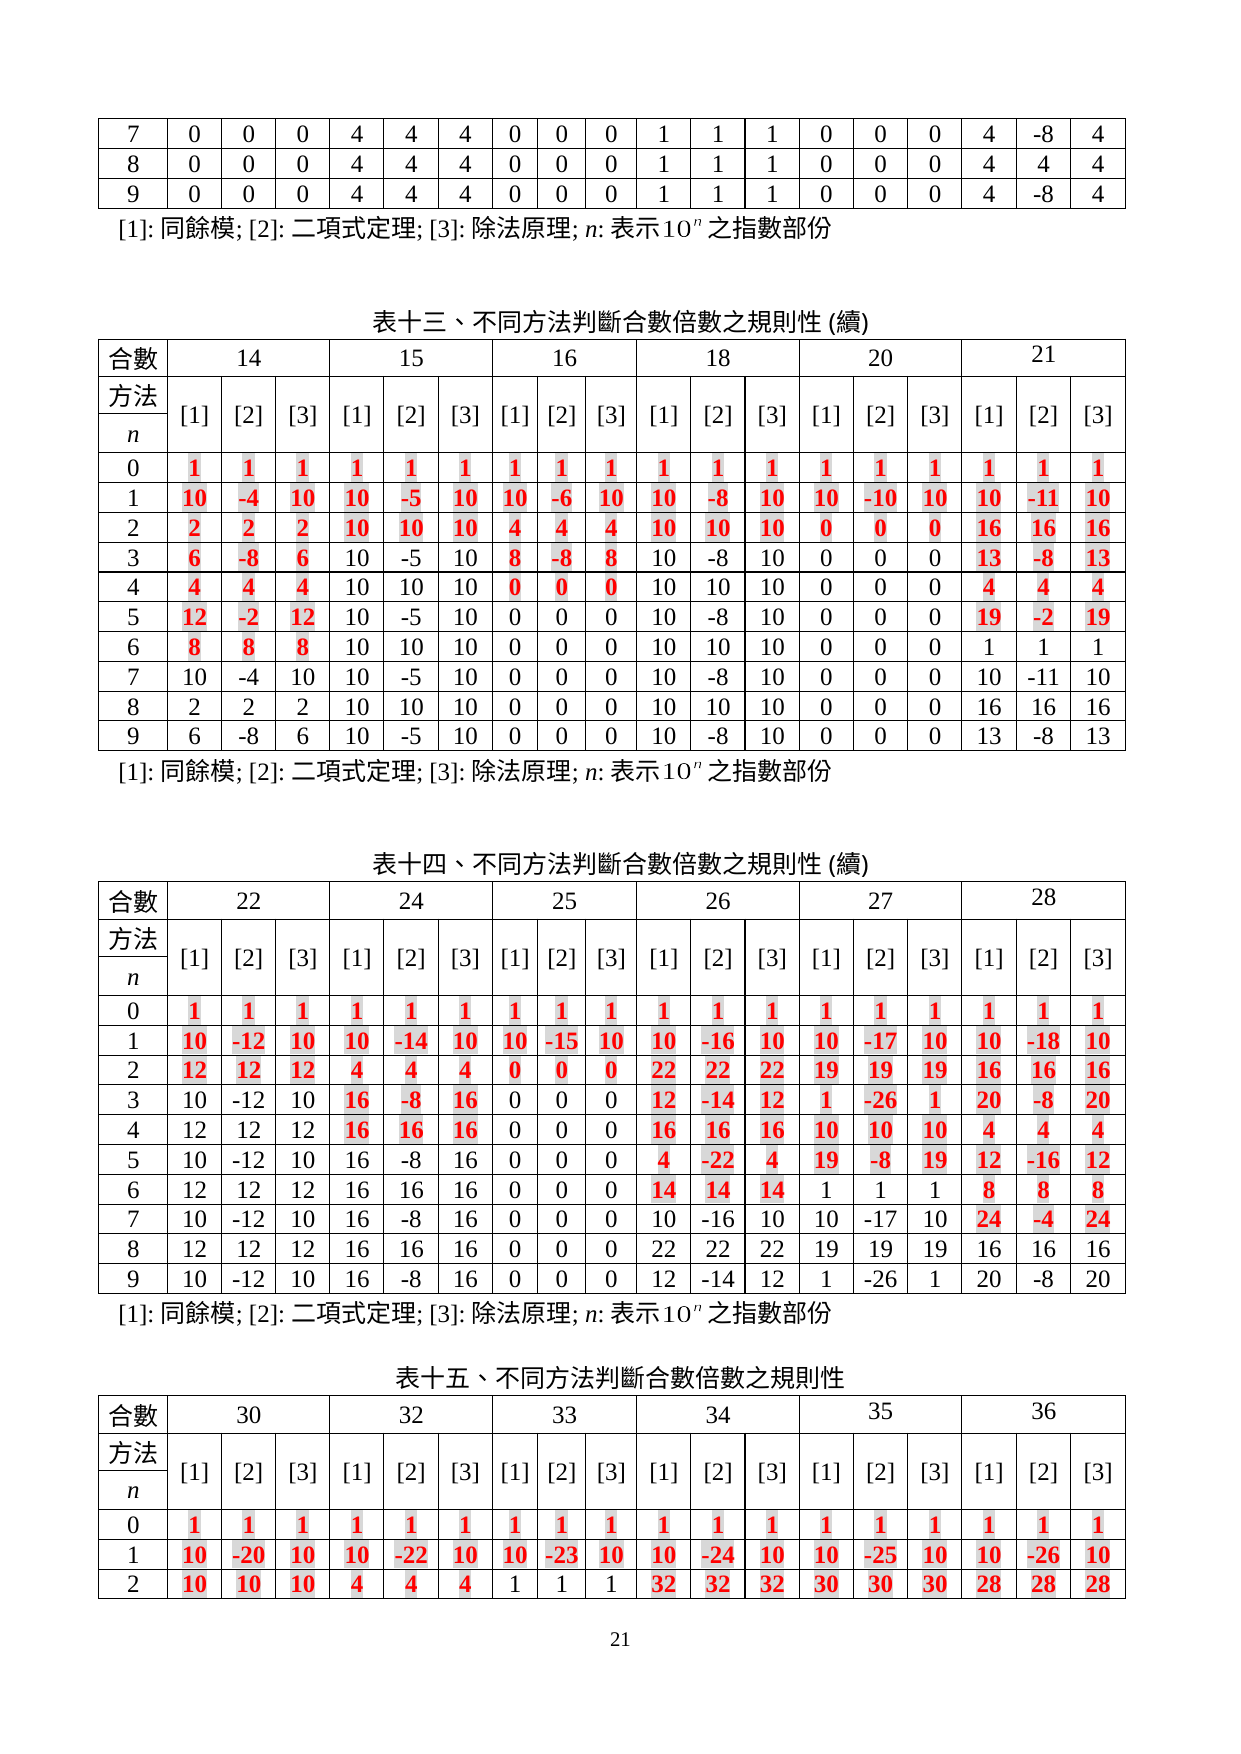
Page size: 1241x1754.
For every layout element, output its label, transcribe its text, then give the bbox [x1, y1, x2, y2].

table_cell 28 [1071, 1570, 1125, 1598]
table_header 28 [962, 882, 1125, 918]
table_cell 0 [586, 1115, 636, 1144]
table_cell 1 [746, 179, 799, 207]
table_cell 方法 [99, 377, 167, 413]
table_cell 3 [99, 1085, 167, 1114]
table_cell 12 [222, 1234, 275, 1263]
table_cell [3] [1071, 920, 1125, 995]
table_cell 1 [222, 1510, 275, 1539]
table_cell [3] [276, 377, 329, 452]
table_cell 0 [800, 573, 853, 601]
table_cell 0 [276, 179, 329, 207]
table_cell 10 [493, 483, 537, 512]
table_cell 0 [538, 632, 585, 661]
table_cell 10 [168, 1085, 221, 1114]
table_cell 0 [493, 119, 537, 148]
table_cell [1] [962, 920, 1016, 995]
table_cell 1 [800, 1175, 853, 1203]
table_cell 12 [276, 1234, 329, 1263]
table_cell 1 [538, 1570, 585, 1598]
table_cell 0 [800, 692, 853, 720]
table_cell 0 [538, 573, 585, 601]
table_cell [2] [222, 377, 275, 452]
table_cell [1] [493, 1434, 537, 1509]
table_cell 10 [439, 662, 492, 691]
table_cell 10 [330, 602, 383, 631]
table_cell 7 [99, 119, 167, 148]
table_cell 4 [637, 1145, 690, 1174]
table_cell 19 [854, 1056, 907, 1084]
table_cell 4 [439, 1570, 492, 1598]
table_cell 10 [908, 1026, 961, 1054]
table_cell 0 [168, 179, 221, 207]
table_cell 0 [800, 632, 853, 661]
table_cell 1 [1017, 996, 1070, 1025]
table_cell 32 [637, 1570, 690, 1598]
table_header 18 [637, 340, 799, 376]
table_cell 19 [800, 1234, 853, 1263]
table_cell 12 [746, 1264, 799, 1293]
table_cell 8 [99, 1234, 167, 1263]
table_cell -17 [854, 1026, 907, 1054]
table_cell -26 [1017, 1540, 1070, 1568]
table_cell [3] [586, 377, 636, 452]
table_cell 10 [962, 483, 1016, 512]
table_cell 10 [330, 721, 383, 750]
table_cell [2] [222, 920, 275, 995]
table_cell 16 [439, 1234, 492, 1263]
table_cell 10 [168, 1540, 221, 1568]
table_cell -11 [1017, 662, 1070, 691]
table_cell 12 [276, 1115, 329, 1144]
table_cell 12 [746, 1085, 799, 1114]
table_cell [2] [384, 377, 438, 452]
table_cell -22 [691, 1145, 744, 1174]
table_cell -8 [384, 1264, 438, 1293]
table_cell 0 [908, 692, 961, 720]
table_cell 16 [330, 1264, 383, 1293]
table_cell 1 [330, 1510, 383, 1539]
table_cell 19 [800, 1056, 853, 1084]
table_cell 3 [99, 543, 167, 571]
table_header 27 [800, 882, 961, 918]
table_cell 10 [168, 1264, 221, 1293]
table_cell 16 [439, 1205, 492, 1233]
table_cell 10 [637, 632, 690, 661]
table_cell 10 [637, 692, 690, 720]
table_cell -17 [854, 1205, 907, 1233]
table_cell 10 [637, 483, 690, 512]
table_cell 6 [168, 543, 221, 571]
table_cell [3] [439, 1434, 492, 1509]
table_cell 0 [493, 1175, 537, 1203]
table_cell 14 [746, 1175, 799, 1203]
table_cell [2] [691, 377, 744, 452]
table_cell 1 [800, 1510, 853, 1539]
table_cell 10 [276, 483, 329, 512]
table_cell 10 [637, 721, 690, 750]
table_cell 16 [637, 1115, 690, 1144]
table_cell 0 [493, 149, 537, 178]
table_cell 10 [746, 632, 799, 661]
table_cell 0 [854, 513, 907, 542]
table_cell 0 [586, 149, 636, 178]
table_cell 10 [439, 573, 492, 601]
table_cell 16 [962, 692, 1016, 720]
table_cell 10 [384, 692, 438, 720]
table_cell 10 [276, 1205, 329, 1233]
table_cell 0 [538, 1115, 585, 1144]
table_cell 1 [962, 996, 1016, 1025]
table_cell 10 [222, 1570, 275, 1598]
table_header 33 [493, 1396, 636, 1432]
table_cell [1] [637, 920, 690, 995]
table_cell -8 [222, 543, 275, 571]
table_cell 0 [493, 1234, 537, 1263]
table_cell 10 [746, 543, 799, 571]
table_cell 1 [908, 1175, 961, 1203]
table_cell 10 [800, 1026, 853, 1054]
table_cell [2] [691, 1434, 744, 1509]
table_cell -15 [538, 1026, 585, 1054]
table_cell 10 [439, 602, 492, 631]
table_cell 20 [962, 1085, 1016, 1114]
table_cell 1 [168, 1510, 221, 1539]
table_cell 4 [962, 573, 1016, 601]
table_cell 10 [439, 483, 492, 512]
table_cell -26 [854, 1264, 907, 1293]
table_cell 12 [637, 1264, 690, 1293]
table_cell 8 [493, 543, 537, 571]
table_cell 10 [908, 1115, 961, 1144]
table_cell 9 [99, 1264, 167, 1293]
table_cell 0 [586, 1085, 636, 1114]
table_cell 13 [962, 543, 1016, 571]
table_cell 1 [330, 996, 383, 1025]
table_cell 1 [586, 1510, 636, 1539]
table_cell -8 [691, 662, 744, 691]
table_cell 0 [586, 1205, 636, 1233]
table_cell 9 [99, 179, 167, 207]
table_cell 0 [99, 453, 167, 482]
table_cell 4 [439, 1056, 492, 1084]
table_cell 32 [746, 1570, 799, 1598]
table_cell 12 [168, 1175, 221, 1203]
table_cell -8 [384, 1205, 438, 1233]
table_cell 10 [276, 1570, 329, 1598]
table_cell 10 [746, 1026, 799, 1054]
table_cell 0 [276, 119, 329, 148]
table_cell -5 [384, 662, 438, 691]
table_cell -16 [1017, 1145, 1070, 1174]
table_cell 1 [746, 1510, 799, 1539]
table_cell [2] [854, 920, 907, 995]
table_cell 1 [962, 632, 1016, 661]
table_cell 10 [168, 1026, 221, 1054]
table_cell 8 [1071, 1175, 1125, 1203]
table_cell 0 [908, 602, 961, 631]
table_cell -4 [222, 662, 275, 691]
table_cell 8 [99, 149, 167, 178]
table_cell 10 [746, 721, 799, 750]
table_cell -8 [384, 1145, 438, 1174]
table_cell 0 [854, 632, 907, 661]
text 表十三、不同方法判斷合數倍數之規則性 (續) [118, 302, 1122, 338]
table_cell 4 [962, 149, 1016, 178]
table_cell -8 [1017, 543, 1070, 571]
table_cell 1 [330, 453, 383, 482]
table_cell 0 [538, 692, 585, 720]
table_cell 10 [439, 513, 492, 542]
table_cell 12 [276, 1175, 329, 1203]
table_cell 16 [330, 1175, 383, 1203]
table_cell 0 [538, 119, 585, 148]
table_cell -10 [854, 483, 907, 512]
table_cell 0 [586, 721, 636, 750]
table_cell 10 [800, 1115, 853, 1144]
table_cell 1 [538, 453, 585, 482]
table_cell 0 [538, 1264, 585, 1293]
table_cell 1 [439, 453, 492, 482]
table_cell -8 [691, 483, 744, 512]
table_cell 32 [691, 1570, 744, 1598]
table_cell 22 [637, 1234, 690, 1263]
table_cell 0 [222, 149, 275, 178]
table_cell [1] [493, 377, 537, 452]
table_cell 4 [384, 1056, 438, 1084]
table_cell [3] [276, 920, 329, 995]
table_cell 10 [691, 692, 744, 720]
table_cell 4 [276, 573, 329, 601]
table_cell 0 [538, 1056, 585, 1084]
table_cell 8 [1017, 1175, 1070, 1203]
table_cell 4 [330, 149, 383, 178]
table_cell [1] [800, 1434, 853, 1509]
table_cell 10 [439, 1540, 492, 1568]
table_cell [2] [1017, 377, 1070, 452]
table_cell 0 [908, 513, 961, 542]
table_cell 4 [439, 119, 492, 148]
table_cell 1 [637, 149, 690, 178]
table_cell 0 [854, 149, 907, 178]
table_cell 0 [538, 1145, 585, 1174]
table_cell 16 [439, 1175, 492, 1203]
table_cell 10 [854, 1115, 907, 1144]
table_cell 10 [637, 662, 690, 691]
table_cell 10 [330, 662, 383, 691]
table_cell 0 [908, 119, 961, 148]
table_cell -8 [1017, 1085, 1070, 1114]
table_cell -5 [384, 543, 438, 571]
table_cell 10 [637, 1205, 690, 1233]
table_cell [3] [908, 377, 961, 452]
table_cell 12 [962, 1145, 1016, 1174]
table_cell 4 [99, 573, 167, 601]
table_cell 0 [908, 662, 961, 691]
table_cell 4 [1017, 573, 1070, 601]
table_cell 7 [99, 662, 167, 691]
table_cell 1 [746, 453, 799, 482]
table_cell 4 [1071, 1115, 1125, 1144]
table_cell -12 [222, 1264, 275, 1293]
table_cell 0 [854, 179, 907, 207]
table_cell 1 [99, 1540, 167, 1568]
table_cell -12 [222, 1145, 275, 1174]
table_cell 19 [908, 1234, 961, 1263]
table_cell 12 [637, 1085, 690, 1114]
table_cell 30 [908, 1570, 961, 1598]
table_cell 0 [800, 119, 853, 148]
table_cell 1 [384, 996, 438, 1025]
table_cell 10 [276, 1264, 329, 1293]
table_cell 16 [384, 1115, 438, 1144]
table_cell 0 [800, 513, 853, 542]
table_cell [3] [1071, 377, 1125, 452]
table_cell 0 [800, 721, 853, 750]
table_cell 10 [439, 1026, 492, 1054]
table_cell [2] [854, 377, 907, 452]
table_cell -5 [384, 483, 438, 512]
table_cell 0 [908, 179, 961, 207]
table_cell 0 [493, 1264, 537, 1293]
table_cell 0 [538, 1085, 585, 1114]
table_cell [1] [962, 377, 1016, 452]
text [1]: 同餘模; [2]: 二項式定理; [3]: 除法原理; n: 表示之指數部份 [118, 209, 1122, 245]
table_cell 1 [222, 996, 275, 1025]
table_cell 2 [168, 692, 221, 720]
table_cell 10 [276, 1540, 329, 1568]
table_cell 1 [637, 996, 690, 1025]
table_cell 10 [637, 573, 690, 601]
table_cell 2 [99, 513, 167, 542]
table_cell 4 [384, 179, 438, 207]
table_cell 8 [276, 632, 329, 661]
table_cell 10 [637, 1026, 690, 1054]
table_cell 10 [439, 721, 492, 750]
table_cell 19 [854, 1234, 907, 1263]
table_cell -8 [538, 543, 585, 571]
table_cell 16 [330, 1145, 383, 1174]
table_cell 10 [962, 662, 1016, 691]
table_cell [2] [384, 920, 438, 995]
table_cell 10 [168, 1145, 221, 1174]
table_cell 10 [908, 483, 961, 512]
table_cell -12 [222, 1085, 275, 1114]
table_cell 1 [1071, 632, 1125, 661]
table_cell 0 [586, 692, 636, 720]
table_cell 16 [330, 1085, 383, 1114]
table_cell 1 [276, 996, 329, 1025]
table_cell 16 [1017, 692, 1070, 720]
table_cell 10 [439, 543, 492, 571]
table_cell [1] [168, 1434, 221, 1509]
table_cell [2] [538, 1434, 585, 1509]
table_cell 10 [276, 1145, 329, 1174]
table_cell 10 [637, 513, 690, 542]
table_cell 1 [800, 996, 853, 1025]
table_cell -8 [1017, 119, 1070, 148]
table_cell 16 [691, 1115, 744, 1144]
table_cell [1] [168, 920, 221, 995]
table_cell -26 [854, 1085, 907, 1114]
table_cell 0 [854, 692, 907, 720]
table_cell 1 [168, 996, 221, 1025]
table_cell [1] [330, 920, 383, 995]
table_cell 0 [586, 1175, 636, 1203]
table_cell 0 [538, 149, 585, 178]
table_cell 0 [800, 179, 853, 207]
table_cell -8 [1017, 179, 1070, 207]
table_cell 16 [1017, 1234, 1070, 1263]
table_cell [3] [586, 1434, 636, 1509]
table_cell -8 [691, 543, 744, 571]
table_cell -20 [222, 1540, 275, 1568]
table_cell 1 [691, 119, 744, 148]
table_cell 10 [800, 1205, 853, 1233]
table_cell 7 [99, 1205, 167, 1233]
table_cell 13 [1071, 543, 1125, 571]
table_cell -8 [691, 602, 744, 631]
table_header 14 [168, 340, 329, 376]
table_cell 0 [854, 721, 907, 750]
table_cell -8 [1017, 1264, 1070, 1293]
table_cell 16 [330, 1205, 383, 1233]
table_cell 28 [1017, 1570, 1070, 1598]
table_header 22 [168, 882, 329, 918]
table_cell 10 [330, 513, 383, 542]
table_cell 0 [800, 602, 853, 631]
table_cell 10 [330, 1026, 383, 1054]
table_cell 10 [746, 602, 799, 631]
table_cell 6 [99, 632, 167, 661]
table_cell 0 [586, 1056, 636, 1084]
table_cell 1 [691, 1510, 744, 1539]
table_cell 16 [1071, 513, 1125, 542]
table_cell 0 [538, 1234, 585, 1263]
table_cell 4 [1071, 119, 1125, 148]
table_cell 0 [99, 996, 167, 1025]
table_cell 10 [168, 1570, 221, 1598]
table_cell 1 [384, 1510, 438, 1539]
table_cell 8 [99, 692, 167, 720]
table_cell 10 [586, 483, 636, 512]
table_cell 10 [691, 632, 744, 661]
table_cell 10 [586, 1026, 636, 1054]
table_cell 0 [586, 179, 636, 207]
table_header 21 [962, 340, 1125, 376]
table_cell 28 [962, 1570, 1016, 1598]
table_header 25 [493, 882, 636, 918]
table_cell 8 [168, 632, 221, 661]
table_cell 1 [691, 149, 744, 178]
table_cell 1 [538, 1510, 585, 1539]
table_cell 10 [962, 1026, 1016, 1054]
table_cell 4 [962, 119, 1016, 148]
table_cell 4 [384, 119, 438, 148]
table_cell 0 [493, 602, 537, 631]
table_cell 1 [439, 996, 492, 1025]
table_cell 1 [962, 453, 1016, 482]
table_cell n [99, 1471, 167, 1509]
table_cell 1 [1017, 632, 1070, 661]
table_cell [1] [800, 377, 853, 452]
table_cell [1] [800, 920, 853, 995]
table_cell -2 [222, 602, 275, 631]
table_cell 0 [99, 1510, 167, 1539]
table_cell 10 [439, 692, 492, 720]
table_cell 6 [99, 1175, 167, 1203]
table_cell 1 [586, 996, 636, 1025]
table_cell 方法 [99, 920, 167, 956]
table_cell 1 [746, 149, 799, 178]
table_cell 0 [586, 119, 636, 148]
table_cell 12 [222, 1115, 275, 1144]
table_cell 0 [538, 721, 585, 750]
table_cell 1 [854, 453, 907, 482]
table_cell 0 [538, 1205, 585, 1233]
table_cell 4 [962, 179, 1016, 207]
table_cell 10 [746, 1540, 799, 1568]
table_header 合數 [99, 1396, 167, 1432]
table_cell [3] [439, 377, 492, 452]
table_cell 10 [276, 1085, 329, 1114]
table_cell 10 [276, 662, 329, 691]
table_cell 0 [586, 662, 636, 691]
table_cell 8 [962, 1175, 1016, 1203]
table_cell [1] [962, 1434, 1016, 1509]
table_cell 10 [637, 543, 690, 571]
table_cell [2] [222, 1434, 275, 1509]
table_cell 9 [99, 721, 167, 750]
table_cell 10 [384, 573, 438, 601]
table_header 35 [800, 1396, 961, 1432]
table_cell 1 [908, 1264, 961, 1293]
table_cell 19 [1071, 602, 1125, 631]
table_cell 10 [168, 662, 221, 691]
table_cell 1 [800, 453, 853, 482]
table_cell 1 [538, 996, 585, 1025]
table_cell -8 [691, 721, 744, 750]
table_cell -24 [691, 1540, 744, 1568]
table_cell 10 [691, 573, 744, 601]
table_cell 4 [439, 149, 492, 178]
table_cell 20 [1071, 1085, 1125, 1114]
table_cell -25 [854, 1540, 907, 1568]
table_cell 1 [493, 996, 537, 1025]
table_cell 0 [586, 632, 636, 661]
table_cell 14 [637, 1175, 690, 1203]
table_cell [3] [586, 920, 636, 995]
table_cell 1 [908, 1510, 961, 1539]
table_header 合數 [99, 340, 167, 376]
table_cell 0 [586, 1234, 636, 1263]
table_cell 4 [962, 1115, 1016, 1144]
table_cell 0 [538, 602, 585, 631]
table_cell 0 [538, 1175, 585, 1203]
table_cell 1 [439, 1510, 492, 1539]
table_cell 16 [1071, 692, 1125, 720]
table_cell 4 [330, 1570, 383, 1598]
table_cell [1] [637, 1434, 690, 1509]
table_cell 24 [962, 1205, 1016, 1233]
table_cell [2] [854, 1434, 907, 1509]
table_cell 2 [276, 513, 329, 542]
table_cell 0 [854, 543, 907, 571]
table_cell 10 [330, 483, 383, 512]
table_cell 14 [691, 1175, 744, 1203]
table_cell 10 [1071, 1540, 1125, 1568]
table_cell -16 [691, 1026, 744, 1054]
table_cell 8 [222, 632, 275, 661]
table_cell 4 [493, 513, 537, 542]
table_cell 5 [99, 602, 167, 631]
table_cell 22 [746, 1234, 799, 1263]
table_cell 10 [746, 483, 799, 512]
table_cell 12 [276, 602, 329, 631]
table_cell 1 [493, 1510, 537, 1539]
table_cell -16 [691, 1205, 744, 1233]
table_cell 5 [99, 1145, 167, 1174]
table_cell 2 [222, 692, 275, 720]
table_cell 1 [691, 179, 744, 207]
table_cell [3] [746, 377, 799, 452]
table_cell 10 [330, 1540, 383, 1568]
table_cell 12 [222, 1175, 275, 1203]
table_cell 16 [439, 1264, 492, 1293]
table_header 24 [330, 882, 492, 918]
table_cell 0 [800, 662, 853, 691]
table_cell 方法 [99, 1434, 167, 1470]
table_cell [3] [1071, 1434, 1125, 1509]
table_cell 2 [276, 692, 329, 720]
table_cell 0 [908, 721, 961, 750]
table_cell -22 [384, 1540, 438, 1568]
table_cell 8 [586, 543, 636, 571]
table_cell -14 [384, 1026, 438, 1054]
table_cell [2] [538, 377, 585, 452]
table_cell 1 [637, 179, 690, 207]
table_cell 12 [168, 1234, 221, 1263]
table_cell 0 [908, 149, 961, 178]
table_cell 1 [962, 1510, 1016, 1539]
table_cell 4 [538, 513, 585, 542]
table_cell 0 [538, 179, 585, 207]
table_cell 1 [800, 1264, 853, 1293]
table_cell 22 [691, 1056, 744, 1084]
table_cell 10 [493, 1540, 537, 1568]
table_cell 16 [962, 1056, 1016, 1084]
table_cell 4 [1071, 149, 1125, 178]
table_cell -12 [222, 1026, 275, 1054]
table_cell 10 [439, 632, 492, 661]
table_cell 10 [746, 662, 799, 691]
table_cell 4 [330, 179, 383, 207]
table_cell 0 [493, 1056, 537, 1084]
table_cell [3] [908, 920, 961, 995]
table_cell 16 [330, 1234, 383, 1263]
table_cell 4 [222, 573, 275, 601]
table_cell 6 [276, 721, 329, 750]
table_cell 1 [691, 453, 744, 482]
table_header 36 [962, 1396, 1125, 1432]
table_cell 1 [908, 996, 961, 1025]
table_header 30 [168, 1396, 329, 1432]
table_cell [1] [330, 377, 383, 452]
table_cell 12 [1071, 1145, 1125, 1174]
table_cell 10 [384, 632, 438, 661]
table_cell -12 [222, 1205, 275, 1233]
table_cell 10 [330, 573, 383, 601]
table_cell -5 [384, 721, 438, 750]
table_cell -5 [384, 602, 438, 631]
table_cell [1] [330, 1434, 383, 1509]
table_cell 16 [1017, 1056, 1070, 1084]
table_header 32 [330, 1396, 492, 1432]
table_cell 10 [168, 1205, 221, 1233]
table_cell 10 [800, 483, 853, 512]
table_header 16 [493, 340, 636, 376]
table_cell -23 [538, 1540, 585, 1568]
table_cell 10 [1071, 1026, 1125, 1054]
table_cell 1 [493, 1570, 537, 1598]
table_cell 22 [746, 1056, 799, 1084]
table_cell 0 [168, 149, 221, 178]
table_cell 1 [222, 453, 275, 482]
table_cell 1 [493, 453, 537, 482]
table_cell 1 [854, 996, 907, 1025]
table_cell 1 [691, 996, 744, 1025]
table_cell [3] [746, 1434, 799, 1509]
table_cell -11 [1017, 483, 1070, 512]
table_cell 19 [962, 602, 1016, 631]
table_cell 16 [330, 1115, 383, 1144]
table_cell 13 [962, 721, 1016, 750]
table_cell 10 [746, 573, 799, 601]
table_cell 24 [1071, 1205, 1125, 1233]
table_cell -6 [538, 483, 585, 512]
table_cell 30 [854, 1570, 907, 1598]
table_cell 1 [637, 119, 690, 148]
table_cell [2] [538, 920, 585, 995]
table_cell 16 [384, 1175, 438, 1203]
table_cell 10 [276, 1026, 329, 1054]
table_cell 0 [493, 692, 537, 720]
table_cell 4 [168, 573, 221, 601]
table_cell 1 [637, 453, 690, 482]
table_cell 10 [908, 1540, 961, 1568]
table_cell 1 [1017, 453, 1070, 482]
table_cell [2] [1017, 920, 1070, 995]
table_header 26 [637, 882, 799, 918]
table_cell 4 [99, 1115, 167, 1144]
table_cell 12 [276, 1056, 329, 1084]
table_cell -2 [1017, 602, 1070, 631]
table_cell 0 [493, 662, 537, 691]
table_cell 0 [222, 119, 275, 148]
table_cell 22 [637, 1056, 690, 1084]
table_cell 1 [854, 1175, 907, 1203]
table_cell 16 [439, 1145, 492, 1174]
table_cell 10 [330, 632, 383, 661]
table_cell 12 [168, 1115, 221, 1144]
table_cell 1 [800, 1085, 853, 1114]
table_cell 16 [1017, 513, 1070, 542]
table_cell 19 [800, 1145, 853, 1174]
table_cell -8 [222, 721, 275, 750]
table_cell 19 [908, 1056, 961, 1084]
table_cell 1 [586, 453, 636, 482]
table_cell 0 [800, 543, 853, 571]
table_cell 1 [276, 1510, 329, 1539]
table_cell 10 [637, 1540, 690, 1568]
table_cell 0 [493, 573, 537, 601]
table_cell 0 [493, 1115, 537, 1144]
table_cell 2 [222, 513, 275, 542]
table_cell 12 [168, 1056, 221, 1084]
table_cell [2] [1017, 1434, 1070, 1509]
table_cell 10 [800, 1540, 853, 1568]
table_cell 16 [1071, 1234, 1125, 1263]
table_cell 0 [854, 602, 907, 631]
table_cell 10 [330, 692, 383, 720]
table_cell 4 [1017, 149, 1070, 178]
table_header 34 [637, 1396, 799, 1432]
table_cell 10 [168, 483, 221, 512]
table_cell 0 [493, 1085, 537, 1114]
table_cell 1 [99, 1026, 167, 1054]
text 表十四、不同方法判斷合數倍數之規則性 (續) [118, 845, 1122, 881]
table_cell 0 [908, 543, 961, 571]
table_cell 4 [330, 1056, 383, 1084]
table_cell 16 [746, 1115, 799, 1144]
table_cell 0 [854, 573, 907, 601]
table_cell -8 [384, 1085, 438, 1114]
table_cell 16 [962, 1234, 1016, 1263]
table_cell 16 [439, 1115, 492, 1144]
table_cell 10 [1071, 483, 1125, 512]
table_cell 1 [99, 483, 167, 512]
table_cell 4 [330, 119, 383, 148]
table_cell 10 [746, 1205, 799, 1233]
table_cell 1 [1071, 996, 1125, 1025]
table_cell 0 [222, 179, 275, 207]
table_cell 2 [99, 1056, 167, 1084]
table_cell 19 [908, 1145, 961, 1174]
table_cell [3] [908, 1434, 961, 1509]
table_cell 0 [493, 179, 537, 207]
table_cell 12 [222, 1056, 275, 1084]
text [1]: 同餘模; [2]: 二項式定理; [3]: 除法原理; n: 表示之指數部份 [118, 751, 1122, 787]
table_cell 1 [1017, 1510, 1070, 1539]
table_header 20 [800, 340, 961, 376]
table_cell -8 [1017, 721, 1070, 750]
table_cell 0 [586, 573, 636, 601]
table_cell 16 [439, 1085, 492, 1114]
table_cell 4 [746, 1145, 799, 1174]
table_cell 10 [586, 1540, 636, 1568]
table_cell 0 [908, 632, 961, 661]
table_cell 1 [908, 453, 961, 482]
table_cell -4 [1017, 1205, 1070, 1233]
table_cell 0 [586, 1145, 636, 1174]
table_cell 4 [439, 179, 492, 207]
table_cell 1 [1071, 453, 1125, 482]
table_cell 4 [384, 149, 438, 178]
table_cell 30 [800, 1570, 853, 1598]
table_cell 0 [493, 1145, 537, 1174]
table_cell 13 [1071, 721, 1125, 750]
table_cell 10 [746, 513, 799, 542]
text [1]: 同餘模; [2]: 二項式定理; [3]: 除法原理; n: 表示之指數部份 [118, 1294, 1122, 1330]
table_cell 4 [1071, 573, 1125, 601]
table_cell -14 [691, 1264, 744, 1293]
table_cell 4 [1071, 179, 1125, 207]
table_cell 1 [637, 1510, 690, 1539]
table_header 合數 [99, 882, 167, 918]
table_header 15 [330, 340, 492, 376]
table_cell 0 [276, 149, 329, 178]
table_cell [1] [493, 920, 537, 995]
table_cell 0 [908, 573, 961, 601]
table_cell 4 [384, 1570, 438, 1598]
table_cell 0 [854, 119, 907, 148]
table_cell [2] [384, 1434, 438, 1509]
table_cell [2] [691, 920, 744, 995]
table_cell 16 [384, 1234, 438, 1263]
table_cell 0 [493, 721, 537, 750]
table_cell 10 [493, 1026, 537, 1054]
table_cell -4 [222, 483, 275, 512]
table_cell 22 [691, 1234, 744, 1263]
table_cell [3] [746, 920, 799, 995]
table_cell 6 [168, 721, 221, 750]
table_cell [1] [637, 377, 690, 452]
table_cell 1 [908, 1085, 961, 1114]
table_cell 2 [99, 1570, 167, 1598]
table_cell 0 [854, 662, 907, 691]
table_cell 1 [746, 119, 799, 148]
table_cell 4 [1017, 1115, 1070, 1144]
table_cell 1 [276, 453, 329, 482]
table_cell [3] [439, 920, 492, 995]
table_cell 10 [384, 513, 438, 542]
table_cell n [99, 414, 167, 452]
table_cell 20 [962, 1264, 1016, 1293]
table_cell 0 [538, 662, 585, 691]
text 表十五、不同方法判斷合數倍數之規則性 [118, 1359, 1122, 1395]
table_cell 10 [962, 1540, 1016, 1568]
table_cell -8 [854, 1145, 907, 1174]
table_cell 2 [168, 513, 221, 542]
table_cell 10 [746, 692, 799, 720]
table_cell 10 [637, 602, 690, 631]
table_cell n [99, 957, 167, 995]
table_cell 16 [1071, 1056, 1125, 1084]
table_cell -14 [691, 1085, 744, 1114]
table_cell 0 [586, 602, 636, 631]
table_cell 20 [1071, 1264, 1125, 1293]
table_cell 10 [1071, 662, 1125, 691]
table_cell 1 [168, 453, 221, 482]
table_cell 10 [908, 1205, 961, 1233]
table_cell 0 [168, 119, 221, 148]
table_cell 0 [586, 1264, 636, 1293]
table_cell 0 [800, 149, 853, 178]
table_cell 6 [276, 543, 329, 571]
table_cell 1 [384, 453, 438, 482]
table_cell [3] [276, 1434, 329, 1509]
table_cell 16 [962, 513, 1016, 542]
table_cell 1 [746, 996, 799, 1025]
table_cell 4 [586, 513, 636, 542]
table_cell [1] [168, 377, 221, 452]
table_cell 1 [1071, 1510, 1125, 1539]
table_cell 0 [493, 632, 537, 661]
table_cell 1 [586, 1570, 636, 1598]
table_cell 10 [691, 513, 744, 542]
table_cell 12 [168, 602, 221, 631]
table_cell 0 [493, 1205, 537, 1233]
table_cell 10 [330, 543, 383, 571]
table_cell 1 [854, 1510, 907, 1539]
table_cell -18 [1017, 1026, 1070, 1054]
